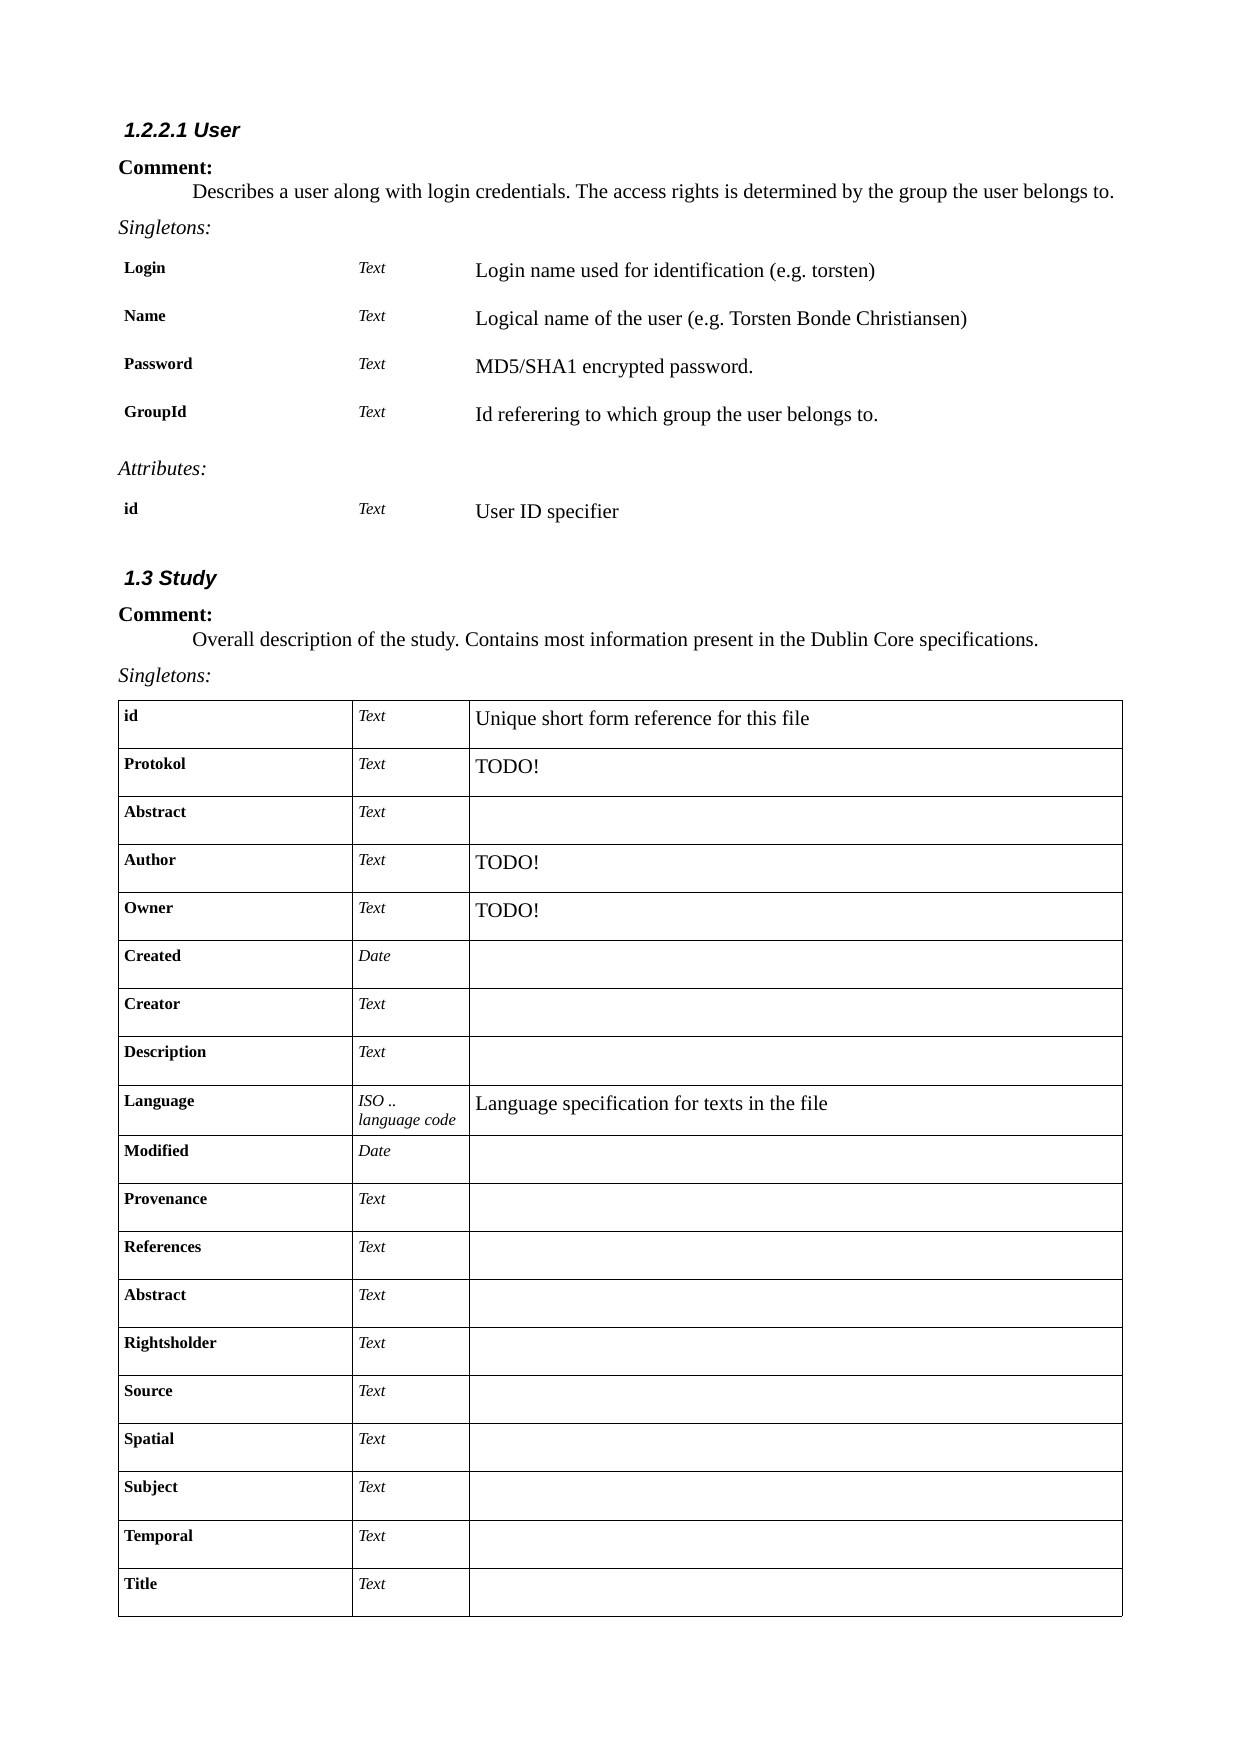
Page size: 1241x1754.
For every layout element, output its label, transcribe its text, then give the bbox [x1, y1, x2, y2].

table_cell TODO! [470, 893, 1122, 940]
table_cell Created [119, 941, 352, 988]
table_cell [470, 797, 1122, 844]
table_cell ISO .. language code [353, 1086, 469, 1134]
table_cell [470, 1424, 1122, 1471]
table_cell Modified [119, 1136, 352, 1183]
table_header Login name used for identification (e.g. torsten) [470, 252, 1122, 300]
table_cell Text [353, 1376, 469, 1423]
table_cell Source [119, 1376, 352, 1423]
table_cell Name [118, 300, 352, 348]
table_cell Text [353, 1569, 469, 1616]
table_header User ID specifier [470, 493, 1122, 541]
table_cell Creator [119, 989, 352, 1036]
table_cell [470, 1328, 1122, 1375]
subtitle Study [118, 566, 1122, 590]
table_cell Abstract [119, 797, 352, 844]
table_cell MD5/SHA1 encrypted password. [470, 348, 1122, 396]
text Comment: [118, 602, 1122, 626]
table_cell [470, 1569, 1122, 1616]
table_cell [470, 1376, 1122, 1423]
table_header Text [352, 493, 469, 541]
table_cell [470, 1521, 1122, 1568]
table_cell [470, 1184, 1122, 1231]
text Singletons: [118, 215, 1122, 239]
table_cell Text [353, 1328, 469, 1375]
table_cell Text [352, 396, 469, 444]
table_cell [470, 1037, 1122, 1084]
table_cell Text [353, 845, 469, 892]
text Singletons: [118, 663, 1122, 687]
table_cell GroupId [118, 396, 352, 444]
table_cell Date [353, 941, 469, 988]
table_cell Text [353, 989, 469, 1036]
table_cell Abstract [119, 1280, 352, 1327]
text Attributes: [118, 456, 1122, 480]
table_header id [119, 701, 352, 748]
table_cell Text [353, 1232, 469, 1279]
table_header Login [118, 252, 352, 300]
table_header id [118, 493, 352, 541]
table_cell Logical name of the user (e.g. Torsten Bonde Christiansen) [470, 300, 1122, 348]
text Comment: [118, 154, 1122, 179]
table_cell Subject [119, 1472, 352, 1519]
table_cell [470, 1472, 1122, 1519]
table_cell References [119, 1232, 352, 1279]
table_cell [470, 941, 1122, 988]
table_cell [470, 989, 1122, 1036]
text Describes a user along with login credentials. The access rights is determined by the group the user belongs to. [118, 179, 1122, 203]
table_cell Spatial [119, 1424, 352, 1471]
table_cell [470, 1232, 1122, 1279]
table_cell Text [353, 1424, 469, 1471]
table_cell Description [119, 1037, 352, 1084]
table_cell Author [119, 845, 352, 892]
table_cell Text [353, 1037, 469, 1084]
table_header Unique short form reference for this file [470, 701, 1122, 748]
text Overall description of the study. Contains most information present in the Dublin Core specifications. [118, 626, 1122, 651]
table_header Text [352, 252, 469, 300]
table_cell Language specification for texts in the file [470, 1086, 1122, 1134]
table_cell Password [118, 348, 352, 396]
table_cell [470, 1136, 1122, 1183]
table_cell Text [352, 348, 469, 396]
table_cell Text [353, 893, 469, 940]
table_cell Language [119, 1086, 352, 1134]
table_cell Id referering to which group the user belongs to. [470, 396, 1122, 444]
table_cell Temporal [119, 1521, 352, 1568]
table_cell TODO! [470, 749, 1122, 796]
table_cell Text [353, 1472, 469, 1519]
table_cell Title [119, 1569, 352, 1616]
table_cell Text [353, 797, 469, 844]
table_cell Provenance [119, 1184, 352, 1231]
table_cell Text [352, 300, 469, 348]
table_header Text [353, 701, 469, 748]
table_cell TODO! [470, 845, 1122, 892]
table_cell Text [353, 1184, 469, 1231]
table_cell Protokol [119, 749, 352, 796]
table_cell Owner [119, 893, 352, 940]
table_cell Text [353, 1280, 469, 1327]
table_cell Date [353, 1136, 469, 1183]
table_cell Rightsholder [119, 1328, 352, 1375]
subtitle User [118, 118, 1122, 142]
table_cell Text [353, 1521, 469, 1568]
table_cell [470, 1280, 1122, 1327]
table_cell Text [353, 749, 469, 796]
